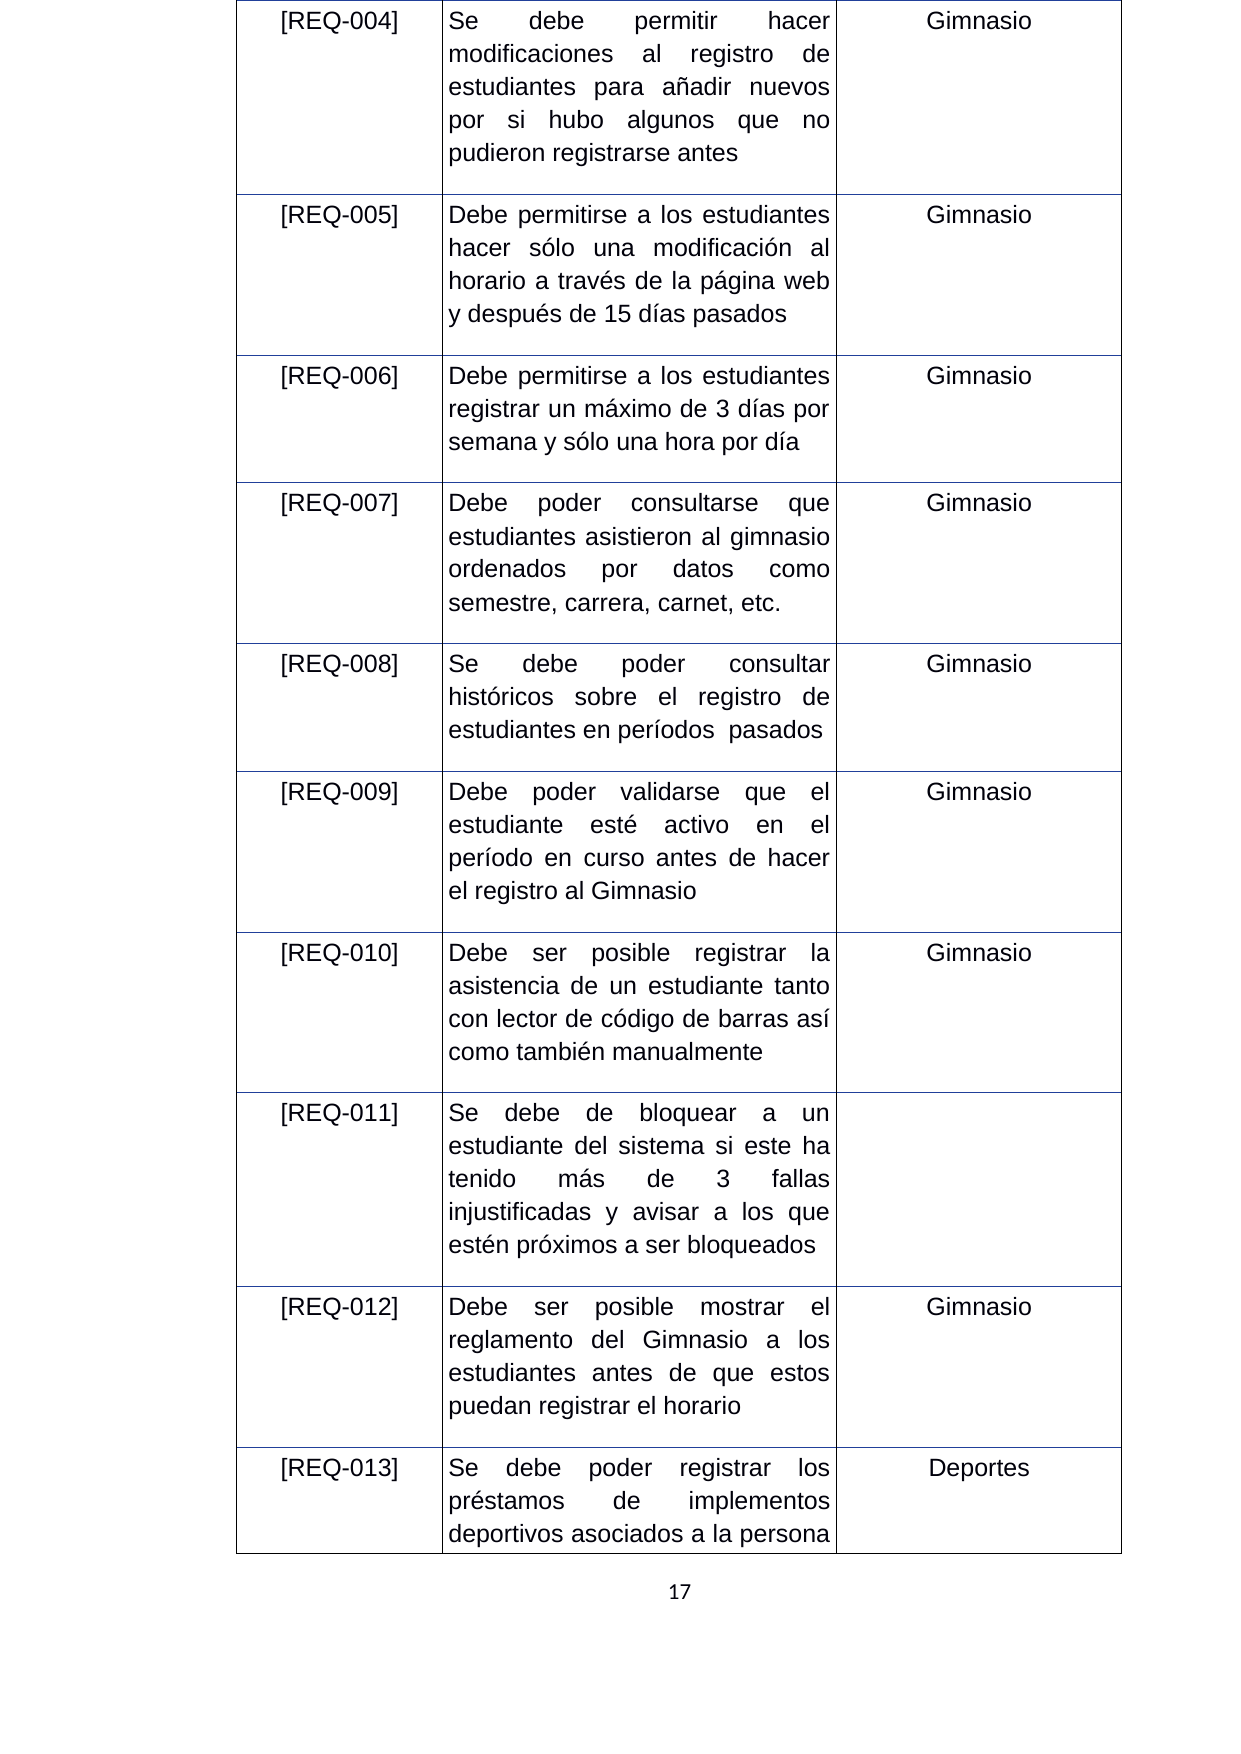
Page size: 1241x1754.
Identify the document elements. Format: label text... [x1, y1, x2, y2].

table_cell Deportes [837, 1448, 1121, 1553]
table_cell [REQ-006] [237, 356, 442, 482]
table_cell [REQ-005] [237, 195, 442, 354]
table_cell [REQ-010] [237, 933, 442, 1092]
table_cell [REQ-012] [237, 1287, 442, 1447]
table_cell Debe permitirse a los estudiantes hacer sólo una modificación al horario a través de la página web y después de 15 días pasados [443, 195, 836, 354]
table_cell Gimnasio [837, 356, 1121, 482]
table_cell [REQ-013] [237, 1448, 442, 1553]
table_cell Debe permitirse a los estudiantes registrar un máximo de 3 días por semana y sólo una hora por día [443, 356, 836, 482]
table_cell Se debe permitir hacer modificaciones al registro de estudiantes para añadir nuevos por si hubo algunos que no pudieron registrarse antes [443, 1, 836, 194]
table_cell Gimnasio [837, 644, 1121, 771]
table_cell Se debe poder consultar históricos sobre el registro de estudiantes en períodos pasados [443, 644, 836, 771]
table_cell [REQ-004] [237, 1, 442, 194]
table_cell Gimnasio [837, 195, 1121, 354]
table_cell Gimnasio [837, 772, 1121, 931]
table_cell [REQ-007] [237, 483, 442, 643]
table_cell [837, 1093, 1121, 1286]
table_cell Gimnasio [837, 933, 1121, 1092]
table_cell Debe poder validarse que el estudiante esté activo en el período en curso antes de hacer el registro al Gimnasio [443, 772, 836, 931]
table_cell [REQ-009] [237, 772, 442, 931]
table_cell Debe ser posible mostrar el reglamento del Gimnasio a los estudiantes antes de que estos puedan registrar el horario [443, 1287, 836, 1447]
table_cell Debe ser posible registrar la asistencia de un estudiante tanto con lector de código de barras así como también manualmente [443, 933, 836, 1092]
table_cell Se debe poder registrar los préstamos de implementos deportivos asociados a la persona [443, 1448, 836, 1553]
table_cell Se debe de bloquear a un estudiante del sistema si este ha tenido más de 3 fallas injustificadas y avisar a los que estén próximos a ser bloqueados [443, 1093, 836, 1286]
table_cell Gimnasio [837, 1, 1121, 194]
table_cell Gimnasio [837, 1287, 1121, 1447]
table_cell Gimnasio [837, 483, 1121, 643]
table_cell [REQ-008] [237, 644, 442, 771]
table_cell [REQ-011] [237, 1093, 442, 1286]
table_cell Debe poder consultarse que estudiantes asistieron al gimnasio ordenados por datos como semestre, carrera, carnet, etc. [443, 483, 836, 643]
